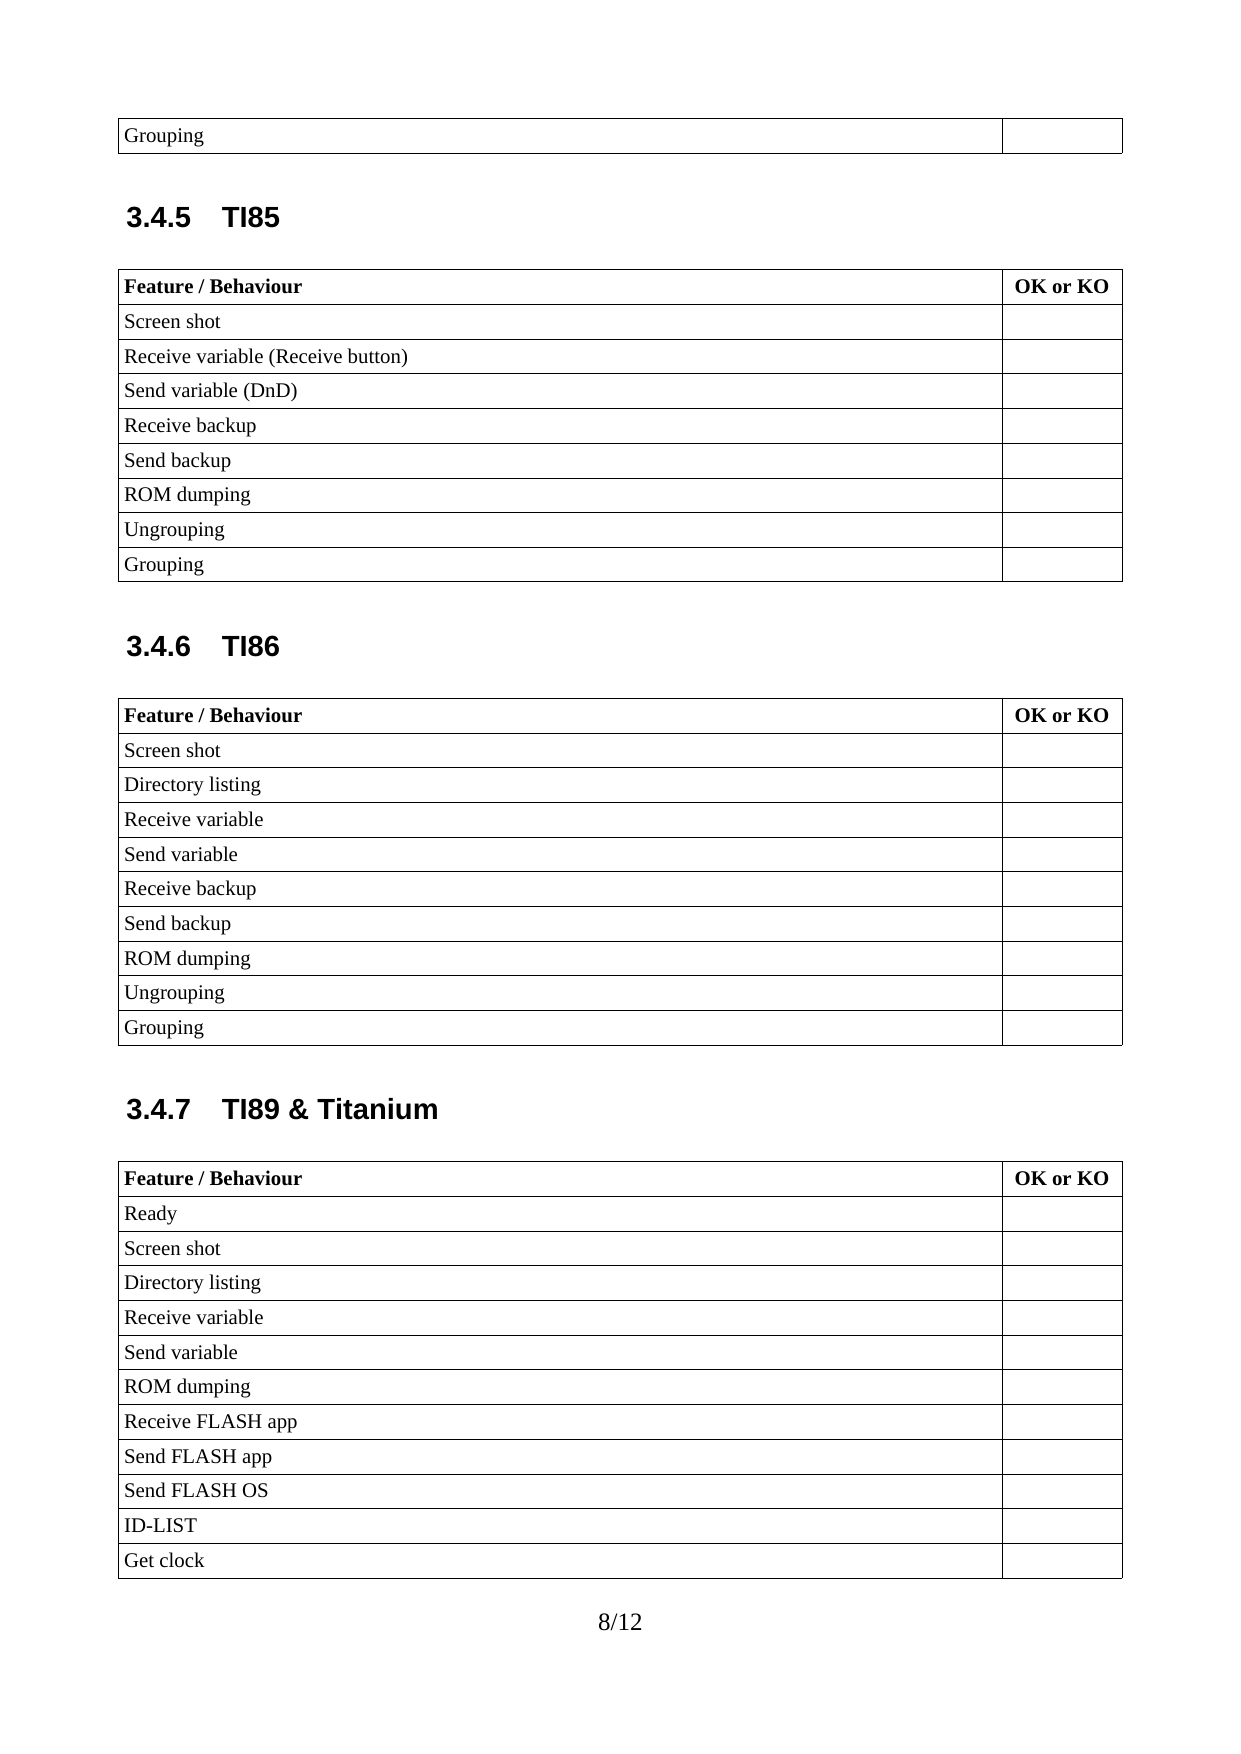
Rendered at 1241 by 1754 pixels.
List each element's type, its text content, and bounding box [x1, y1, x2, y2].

table_header Feature / Behaviour [119, 1162, 1002, 1196]
subtitle TI85 [118, 201, 1122, 234]
table_cell [1003, 1336, 1122, 1369]
table_cell Directory listing [119, 1266, 1002, 1300]
table_cell Ungrouping [119, 513, 1002, 547]
table_header OK or KO [1003, 1162, 1122, 1196]
table_cell [1003, 479, 1122, 512]
table_cell [1003, 513, 1122, 547]
subtitle TI86 [118, 630, 1122, 662]
table_cell Grouping [119, 1011, 1002, 1045]
table_cell Grouping [119, 119, 1002, 153]
table_cell Grouping [119, 548, 1002, 581]
table_cell Screen shot [119, 1232, 1002, 1265]
table_header Feature / Behaviour [119, 699, 1002, 733]
table_cell ROM dumping [119, 942, 1002, 975]
table_cell [1003, 548, 1122, 581]
table_cell Get clock [119, 1544, 1002, 1577]
table_cell [1003, 1440, 1122, 1473]
table_cell [1003, 1301, 1122, 1335]
table_cell ROM dumping [119, 1370, 1002, 1404]
table_cell Receive variable [119, 1301, 1002, 1335]
table_cell [1003, 409, 1122, 443]
table_cell [1003, 305, 1122, 339]
table_cell Ready [119, 1197, 1002, 1231]
table_cell Send backup [119, 907, 1002, 941]
table_cell [1003, 907, 1122, 941]
table_cell Send FLASH app [119, 1440, 1002, 1473]
table_cell Receive backup [119, 872, 1002, 906]
table_header OK or KO [1003, 699, 1122, 733]
table_cell Ungrouping [119, 976, 1002, 1010]
table_cell [1003, 340, 1122, 373]
table_cell [1003, 1475, 1122, 1508]
table_cell [1003, 768, 1122, 802]
table_cell [1003, 1232, 1122, 1265]
table_cell Receive FLASH app [119, 1405, 1002, 1439]
table_cell Receive variable (Receive button) [119, 340, 1002, 373]
table_cell [1003, 872, 1122, 906]
table_cell Screen shot [119, 734, 1002, 767]
table_cell Send variable [119, 838, 1002, 871]
table_cell [1003, 734, 1122, 767]
table_cell Send FLASH OS [119, 1475, 1002, 1508]
table_cell [1003, 1544, 1122, 1577]
table_header Feature / Behaviour [119, 270, 1002, 304]
table_cell Send variable (DnD) [119, 374, 1002, 408]
table_cell [1003, 1011, 1122, 1045]
table_cell [1003, 942, 1122, 975]
table_cell Send backup [119, 444, 1002, 477]
table_cell [1003, 444, 1122, 477]
subtitle TI89 & Titanium [118, 1093, 1122, 1126]
table_cell ROM dumping [119, 479, 1002, 512]
table_cell Directory listing [119, 768, 1002, 802]
table_cell Receive variable [119, 803, 1002, 837]
table_cell [1003, 119, 1122, 153]
table_cell [1003, 838, 1122, 871]
table_cell [1003, 803, 1122, 837]
table_cell Receive backup [119, 409, 1002, 443]
table_cell Screen shot [119, 305, 1002, 339]
table_cell [1003, 1197, 1122, 1231]
table_cell [1003, 1509, 1122, 1543]
table_cell [1003, 976, 1122, 1010]
table_cell [1003, 1266, 1122, 1300]
table_cell Send variable [119, 1336, 1002, 1369]
table_header OK or KO [1003, 270, 1122, 304]
table_cell [1003, 1370, 1122, 1404]
table_cell [1003, 374, 1122, 408]
table_cell [1003, 1405, 1122, 1439]
table_cell ID-LIST [119, 1509, 1002, 1543]
